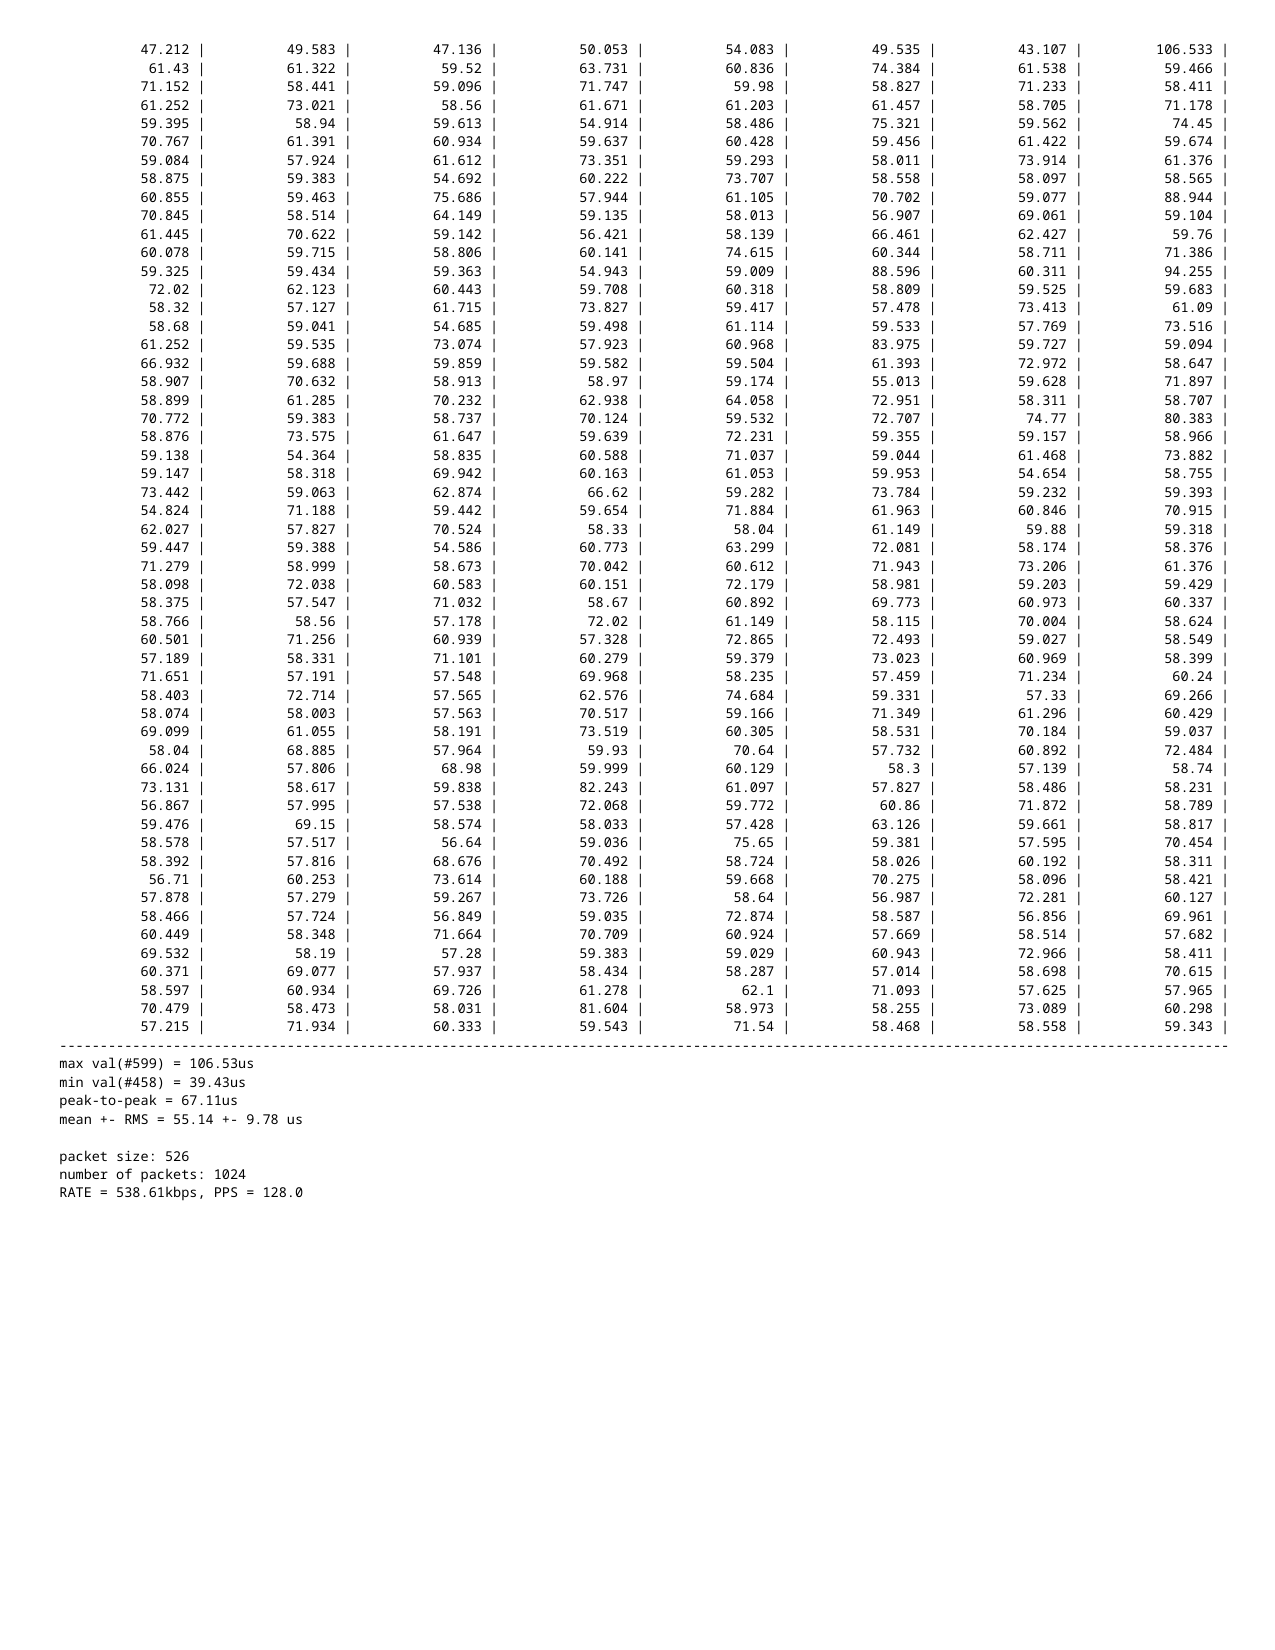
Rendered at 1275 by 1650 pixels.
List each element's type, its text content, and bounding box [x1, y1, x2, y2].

text 58.375 | 57.547 | 71.032 | 58.67 | 60.892 | 69.773 | 60.973 | 60.337 | [59, 593, 1231, 612]
text ------------------------------------------------------------------------------------------------------------------------------------------------ [59, 1036, 1231, 1054]
text 71.152 | 58.441 | 59.096 | 71.747 | 59.98 | 58.827 | 71.233 | 58.411 | [59, 77, 1231, 96]
text 58.907 | 70.632 | 58.913 | 58.97 | 59.174 | 55.013 | 59.628 | 71.897 | [59, 372, 1231, 391]
text 58.466 | 57.724 | 56.849 | 59.035 | 72.874 | 58.587 | 56.856 | 69.961 | [59, 907, 1231, 925]
text 58.876 | 73.575 | 61.647 | 59.639 | 72.231 | 59.355 | 59.157 | 58.966 | [59, 427, 1231, 446]
text 70.479 | 58.473 | 58.031 | 81.604 | 58.973 | 58.255 | 73.089 | 60.298 | [59, 999, 1231, 1017]
text 47.212 | 49.583 | 47.136 | 50.053 | 54.083 | 49.535 | 43.107 | 106.533 | [59, 40, 1231, 59]
text 58.68 | 59.041 | 54.685 | 59.498 | 61.114 | 59.533 | 57.769 | 73.516 | [59, 317, 1231, 335]
text 66.932 | 59.688 | 59.859 | 59.582 | 59.504 | 61.393 | 72.972 | 58.647 | [59, 354, 1231, 372]
text 69.099 | 61.055 | 58.191 | 73.519 | 60.305 | 58.531 | 70.184 | 59.037 | [59, 722, 1231, 741]
text 59.147 | 58.318 | 69.942 | 60.163 | 61.053 | 59.953 | 54.654 | 58.755 | [59, 464, 1231, 483]
text 70.845 | 58.514 | 64.149 | 59.135 | 58.013 | 56.907 | 69.061 | 59.104 | [59, 206, 1231, 224]
text 62.027 | 57.827 | 70.524 | 58.33 | 58.04 | 61.149 | 59.88 | 59.318 | [59, 519, 1231, 538]
text 58.403 | 72.714 | 57.565 | 62.576 | 74.684 | 59.331 | 57.33 | 69.266 | [59, 686, 1231, 704]
text 56.867 | 57.995 | 57.538 | 72.068 | 59.772 | 60.86 | 71.872 | 58.789 | [59, 796, 1231, 814]
text number of packets: 1024 [59, 1165, 1231, 1183]
text 60.855 | 59.463 | 75.686 | 57.944 | 61.105 | 70.702 | 59.077 | 88.944 | [59, 188, 1231, 206]
text 58.074 | 58.003 | 57.563 | 70.517 | 59.166 | 71.349 | 61.296 | 60.429 | [59, 704, 1231, 722]
text mean +- RMS = 55.14 +- 9.78 us [59, 1109, 1231, 1128]
text 69.532 | 58.19 | 57.28 | 59.383 | 59.029 | 60.943 | 72.966 | 58.411 | [59, 944, 1231, 962]
text 70.772 | 59.383 | 58.737 | 70.124 | 59.532 | 72.707 | 74.77 | 80.383 | [59, 409, 1231, 427]
text 58.766 | 58.56 | 57.178 | 72.02 | 61.149 | 58.115 | 70.004 | 58.624 | [59, 612, 1231, 630]
text 72.02 | 62.123 | 60.443 | 59.708 | 60.318 | 58.809 | 59.525 | 59.683 | [59, 280, 1231, 298]
text 59.084 | 57.924 | 61.612 | 73.351 | 59.293 | 58.011 | 73.914 | 61.376 | [59, 151, 1231, 169]
text packet size: 526 [59, 1146, 1231, 1165]
text 58.899 | 61.285 | 70.232 | 62.938 | 64.058 | 72.951 | 58.311 | 58.707 | [59, 391, 1231, 409]
text 59.138 | 54.364 | 58.835 | 60.588 | 71.037 | 59.044 | 61.468 | 73.882 | [59, 446, 1231, 464]
text 58.04 | 68.885 | 57.964 | 59.93 | 70.64 | 57.732 | 60.892 | 72.484 | [59, 741, 1231, 759]
text 60.078 | 59.715 | 58.806 | 60.141 | 74.615 | 60.344 | 58.711 | 71.386 | [59, 243, 1231, 261]
text 59.325 | 59.434 | 59.363 | 54.943 | 59.009 | 88.596 | 60.311 | 94.255 | [59, 261, 1231, 280]
text RATE = 538.61kbps, PPS = 128.0 [59, 1183, 1231, 1202]
text 61.43 | 61.322 | 59.52 | 63.731 | 60.836 | 74.384 | 61.538 | 59.466 | [59, 59, 1231, 77]
text peak-to-peak = 67.11us [59, 1091, 1231, 1109]
text max val(#599) = 106.53us [59, 1054, 1231, 1073]
text 60.371 | 69.077 | 57.937 | 58.434 | 58.287 | 57.014 | 58.698 | 70.615 | [59, 962, 1231, 981]
text 59.447 | 59.388 | 54.586 | 60.773 | 63.299 | 72.081 | 58.174 | 58.376 | [59, 538, 1231, 556]
text 58.578 | 57.517 | 56.64 | 59.036 | 75.65 | 59.381 | 57.595 | 70.454 | [59, 833, 1231, 851]
text 57.878 | 57.279 | 59.267 | 73.726 | 58.64 | 56.987 | 72.281 | 60.127 | [59, 888, 1231, 907]
text 70.767 | 61.391 | 60.934 | 59.637 | 60.428 | 59.456 | 61.422 | 59.674 | [59, 132, 1231, 151]
text 71.279 | 58.999 | 58.673 | 70.042 | 60.612 | 71.943 | 73.206 | 61.376 | [59, 556, 1231, 575]
text 59.395 | 58.94 | 59.613 | 54.914 | 58.486 | 75.321 | 59.562 | 74.45 | [59, 114, 1231, 132]
text 57.215 | 71.934 | 60.333 | 59.543 | 71.54 | 58.468 | 58.558 | 59.343 | [59, 1017, 1231, 1036]
text 61.445 | 70.622 | 59.142 | 56.421 | 58.139 | 66.461 | 62.427 | 59.76 | [59, 224, 1231, 243]
text 73.442 | 59.063 | 62.874 | 66.62 | 59.282 | 73.784 | 59.232 | 59.393 | [59, 483, 1231, 501]
text 59.476 | 69.15 | 58.574 | 58.033 | 57.428 | 63.126 | 59.661 | 58.817 | [59, 814, 1231, 833]
text min val(#458) = 39.43us [59, 1073, 1231, 1091]
text 58.875 | 59.383 | 54.692 | 60.222 | 73.707 | 58.558 | 58.097 | 58.565 | [59, 169, 1231, 188]
text 73.131 | 58.617 | 59.838 | 82.243 | 61.097 | 57.827 | 58.486 | 58.231 | [59, 778, 1231, 796]
text 61.252 | 73.021 | 58.56 | 61.671 | 61.203 | 61.457 | 58.705 | 71.178 | [59, 96, 1231, 114]
text 56.71 | 60.253 | 73.614 | 60.188 | 59.668 | 70.275 | 58.096 | 58.421 | [59, 870, 1231, 888]
text 71.651 | 57.191 | 57.548 | 69.968 | 58.235 | 57.459 | 71.234 | 60.24 | [59, 667, 1231, 686]
text 66.024 | 57.806 | 68.98 | 59.999 | 60.129 | 58.3 | 57.139 | 58.74 | [59, 759, 1231, 778]
text 58.32 | 57.127 | 61.715 | 73.827 | 59.417 | 57.478 | 73.413 | 61.09 | [59, 298, 1231, 317]
text 54.824 | 71.188 | 59.442 | 59.654 | 71.884 | 61.963 | 60.846 | 70.915 | [59, 501, 1231, 519]
text 58.098 | 72.038 | 60.583 | 60.151 | 72.179 | 58.981 | 59.203 | 59.429 | [59, 575, 1231, 593]
text 57.189 | 58.331 | 71.101 | 60.279 | 59.379 | 73.023 | 60.969 | 58.399 | [59, 649, 1231, 667]
text 60.501 | 71.256 | 60.939 | 57.328 | 72.865 | 72.493 | 59.027 | 58.549 | [59, 630, 1231, 649]
text 58.392 | 57.816 | 68.676 | 70.492 | 58.724 | 58.026 | 60.192 | 58.311 | [59, 851, 1231, 870]
text 58.597 | 60.934 | 69.726 | 61.278 | 62.1 | 71.093 | 57.625 | 57.965 | [59, 981, 1231, 999]
text 61.252 | 59.535 | 73.074 | 57.923 | 60.968 | 83.975 | 59.727 | 59.094 | [59, 335, 1231, 354]
text 60.449 | 58.348 | 71.664 | 70.709 | 60.924 | 57.669 | 58.514 | 57.682 | [59, 925, 1231, 944]
